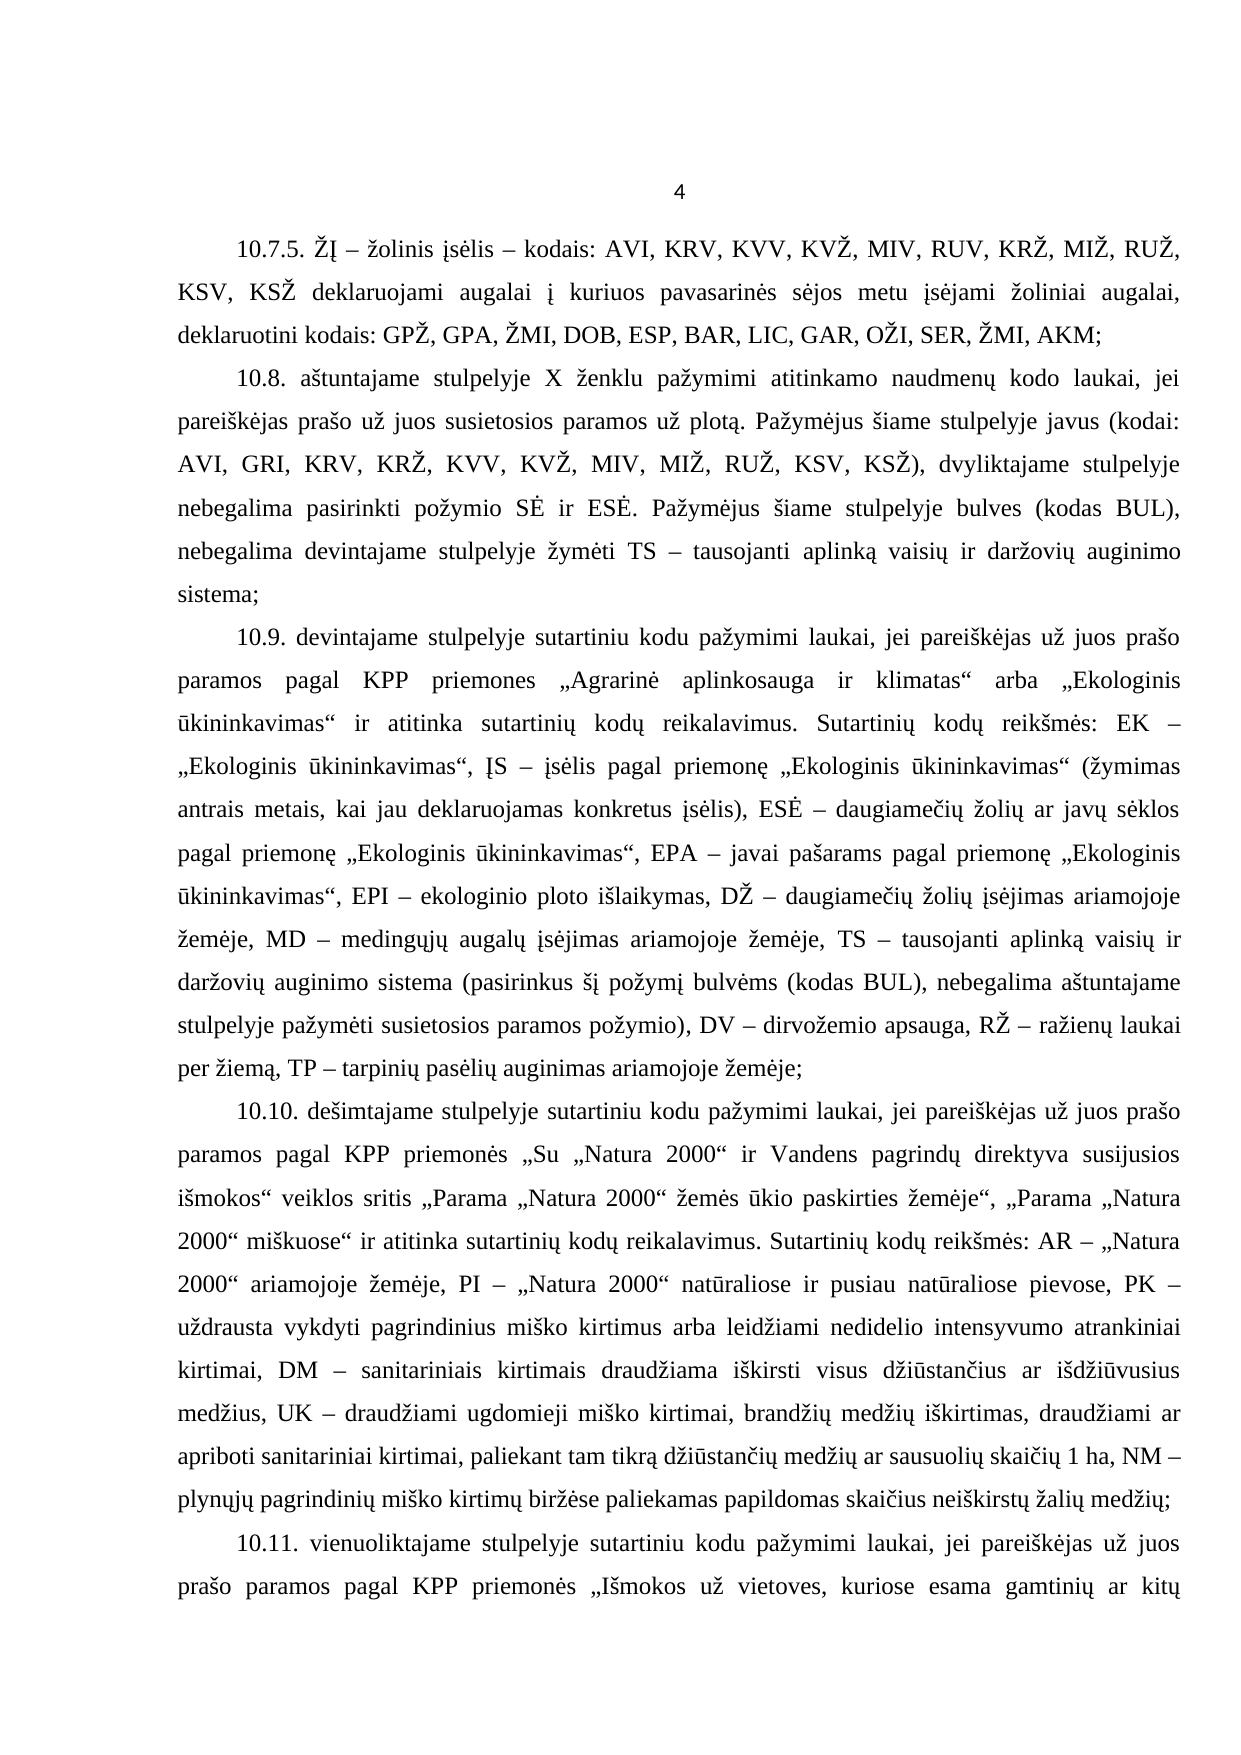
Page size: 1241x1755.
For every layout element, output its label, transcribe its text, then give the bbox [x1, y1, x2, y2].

text 10.9. devintajame stulpelyje sutartiniu kodu pažymimi laukai, jei pareiškėjas už juos prašo paramos pagal KPP priemones „Agrarinė aplinkosauga ir klimatas“ arba „Ekologinis ūkininkavimas“ ir atitinka sutartinių kodų reikalavimus. Sutartinių kodų reikšmės: EK – „Ekologinis ūkininkavimas“, ĮS – įsėlis pagal priemonę „Ekologinis ūkininkavimas“ (žymimas antrais metais, kai jau deklaruojamas konkretus įsėlis), ESĖ – daugiamečių žolių ar javų sėklos pagal priemonę „Ekologinis ūkininkavimas“, EPA – javai pašarams pagal priemonę „Ekologinis ūkininkavimas“, EPI – ekologinio ploto išlaikymas, DŽ – daugiamečių žolių įsėjimas ariamojoje žemėje, MD – medingųjų augalų įsėjimas ariamojoje žemėje, TS – tausojanti aplinką vaisių ir daržovių auginimo sistema (pasirinkus šį požymį bulvėms (kodas BUL), nebegalima aštuntajame stulpelyje pažymėti susietosios paramos požymio), DV – dirvožemio apsauga, RŽ – ražienų laukai per žiemą, TP – tarpinių pasėlių auginimas ariamojoje žemėje; [177, 622, 1181, 1082]
text 10.11. vienuoliktajame stulpelyje sutartiniu kodu pažymimi laukai, jei pareiškėjas už juos prašo paramos pagal KPP priemonės „Išmokos už vietoves, kuriose esama gamtinių ar kitų [177, 1528, 1181, 1599]
text 10.8. aštuntajame stulpelyje X ženklu pažymimi atitinkamo naudmenų kodo laukai, jei pareiškėjas prašo už juos susietosios paramos už plotą. Pažymėjus šiame stulpelyje javus (kodai: AVI, GRI, KRV, KRŽ, KVV, KVŽ, MIV, MIŽ, RUŽ, KSV, KSŽ), dvyliktajame stulpelyje nebegalima pasirinkti požymio SĖ ir ESĖ. Pažymėjus šiame stulpelyje bulves (kodas BUL), nebegalima devintajame stulpelyje žymėti TS – tausojanti aplinką vaisių ir daržovių auginimo sistema; [177, 363, 1181, 608]
text 10.10. dešimtajame stulpelyje sutartiniu kodu pažymimi laukai, jei pareiškėjas už juos prašo paramos pagal KPP priemonės „Su „Natura 2000“ ir Vandens pagrindų direktyva susijusios išmokos“ veiklos sritis „Parama „Natura 2000“ žemės ūkio paskirties žemėje“, „Parama „Natura 2000“ miškuose“ ir atitinka sutartinių kodų reikalavimus. Sutartinių kodų reikšmės: AR – „Natura 2000“ ariamojoje žemėje, PI – „Natura 2000“ natūraliose ir pusiau natūraliose pievose, PK – uždrausta vykdyti pagrindinius miško kirtimus arba leidžiami nedidelio intensyvumo atrankiniai kirtimai, DM – sanitariniais kirtimais draudžiama iškirsti visus džiūstančius ar išdžiūvusius medžius, UK – draudžiami ugdomieji miško kirtimai, brandžių medžių iškirtimas, draudžiami ar apriboti sanitariniai kirtimai, paliekant tam tikrą džiūstančių medžių ar sausuolių skaičių 1 ha, NM – plynųjų pagrindinių miško kirtimų biržėse paliekamas papildomas skaičius neiškirstų žalių medžių; [177, 1096, 1181, 1513]
text 10.7.5. ŽĮ – žolinis įsėlis – kodais: AVI, KRV, KVV, KVŽ, MIV, RUV, KRŽ, MIŽ, RUŽ, KSV, KSŽ deklaruojami augalai į kuriuos pavasarinės sėjos metu įsėjami žoliniai augalai, deklaruotini kodais: GPŽ, GPA, ŽMI, DOB, ESP, BAR, LIC, GAR, OŽI, SER, ŽMI, AKM; [177, 234, 1181, 349]
